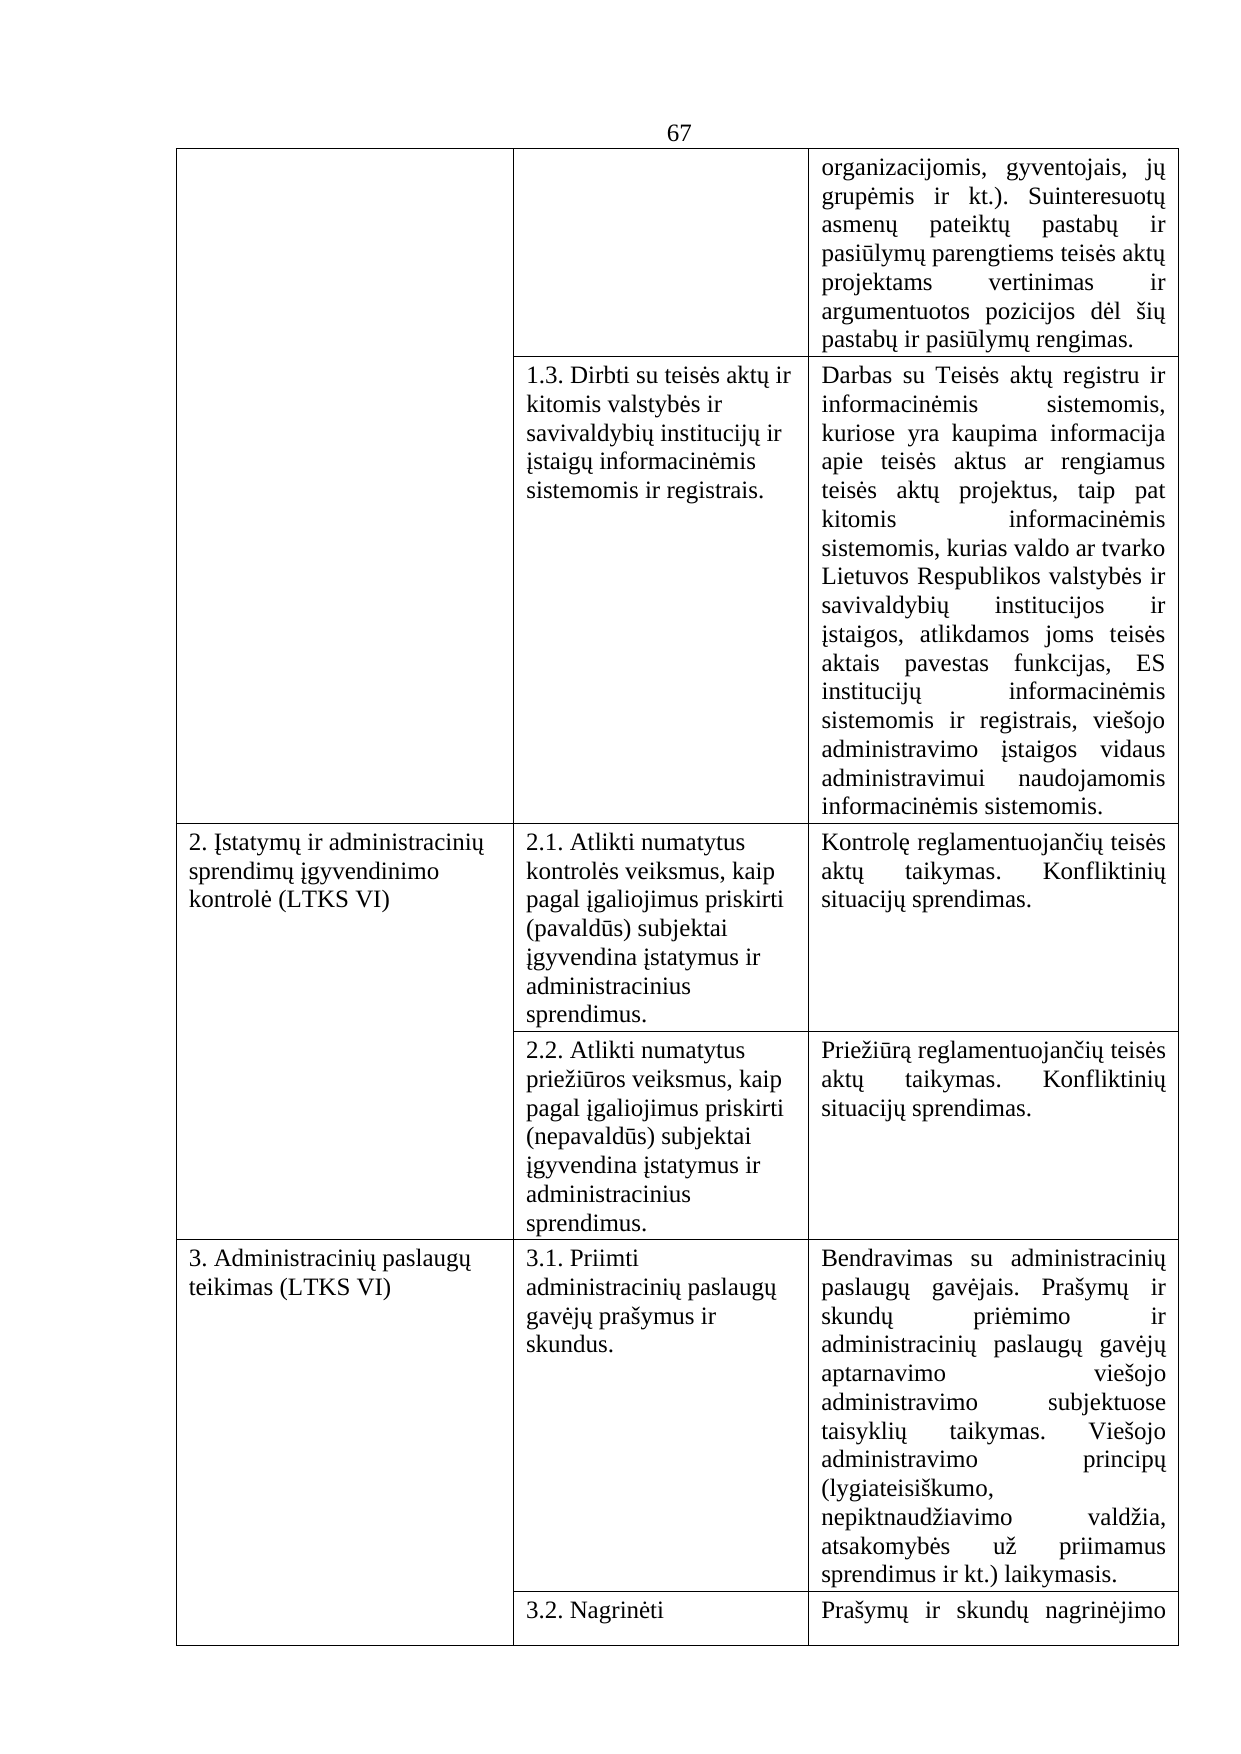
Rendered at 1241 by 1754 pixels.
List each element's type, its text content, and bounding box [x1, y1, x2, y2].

table_cell [514, 149, 808, 356]
table_cell [177, 149, 513, 823]
table_cell 2.2. Atlikti numatytus priežiūros veiksmus, kaip pagal įgaliojimus priskirti (nepavaldūs) subjektai įgyvendina įstatymus ir administracinius sprendimus. [514, 1032, 808, 1239]
table_cell Kontrolę reglamentuojančių teisės aktų taikymas. Konfliktinių situacijų sprendimas. [809, 824, 1178, 1031]
table_cell 3.1. Priimti administracinių paslaugų gavėjų prašymus ir skundus. [514, 1240, 808, 1591]
table_cell organizacijomis, gyventojais, jų grupėmis ir kt.). Suinteresuotų asmenų pateiktų pastabų ir pasiūlymų parengtiems teisės aktų projektams vertinimas ir argumentuotos pozicijos dėl šių pastabų ir pasiūlymų rengimas. [809, 149, 1178, 356]
table_cell 3.2. Nagrinėti [514, 1592, 808, 1645]
table_cell Priežiūrą reglamentuojančių teisės aktų taikymas. Konfliktinių situacijų sprendimas. [809, 1032, 1178, 1239]
table_cell 3. Administracinių paslaugų teikimas (LTKS VI) [177, 1240, 513, 1645]
table_cell Prašymų ir skundų nagrinėjimo [809, 1592, 1178, 1645]
table_cell 2.1. Atlikti numatytus kontrolės veiksmus, kaip pagal įgaliojimus priskirti (pavaldūs) subjektai įgyvendina įstatymus ir administracinius sprendimus. [514, 824, 808, 1031]
table_cell 1.3. Dirbti su teisės aktų ir kitomis valstybės ir savivaldybių institucijų ir įstaigų informacinėmis sistemomis ir registrais. [514, 357, 808, 823]
table_cell Darbas su Teisės aktų registru ir informacinėmis sistemomis, kuriose yra kaupima informacija apie teisės aktus ar rengiamus teisės aktų projektus, taip pat kitomis informacinėmis sistemomis, kurias valdo ar tvarko Lietuvos Respublikos valstybės ir savivaldybių institucijos ir įstaigos, atlikdamos joms teisės aktais pavestas funkcijas, ES institucijų informacinėmis sistemomis ir registrais, viešojo administravimo įstaigos vidaus administravimui naudojamomis informacinėmis sistemomis. [809, 357, 1178, 823]
table_cell Bendravimas su administracinių paslaugų gavėjais. Prašymų ir skundų priėmimo ir administracinių paslaugų gavėjų aptarnavimo viešojo administravimo subjektuose taisyklių taikymas. Viešojo administravimo principų (lygiateisiškumo, nepiktnaudžiavimo valdžia, atsakomybės už priimamus sprendimus ir kt.) laikymasis. [809, 1240, 1178, 1591]
table_cell 2. Įstatymų ir administracinių sprendimų įgyvendinimo kontrolė (LTKS VI) [177, 824, 513, 1239]
